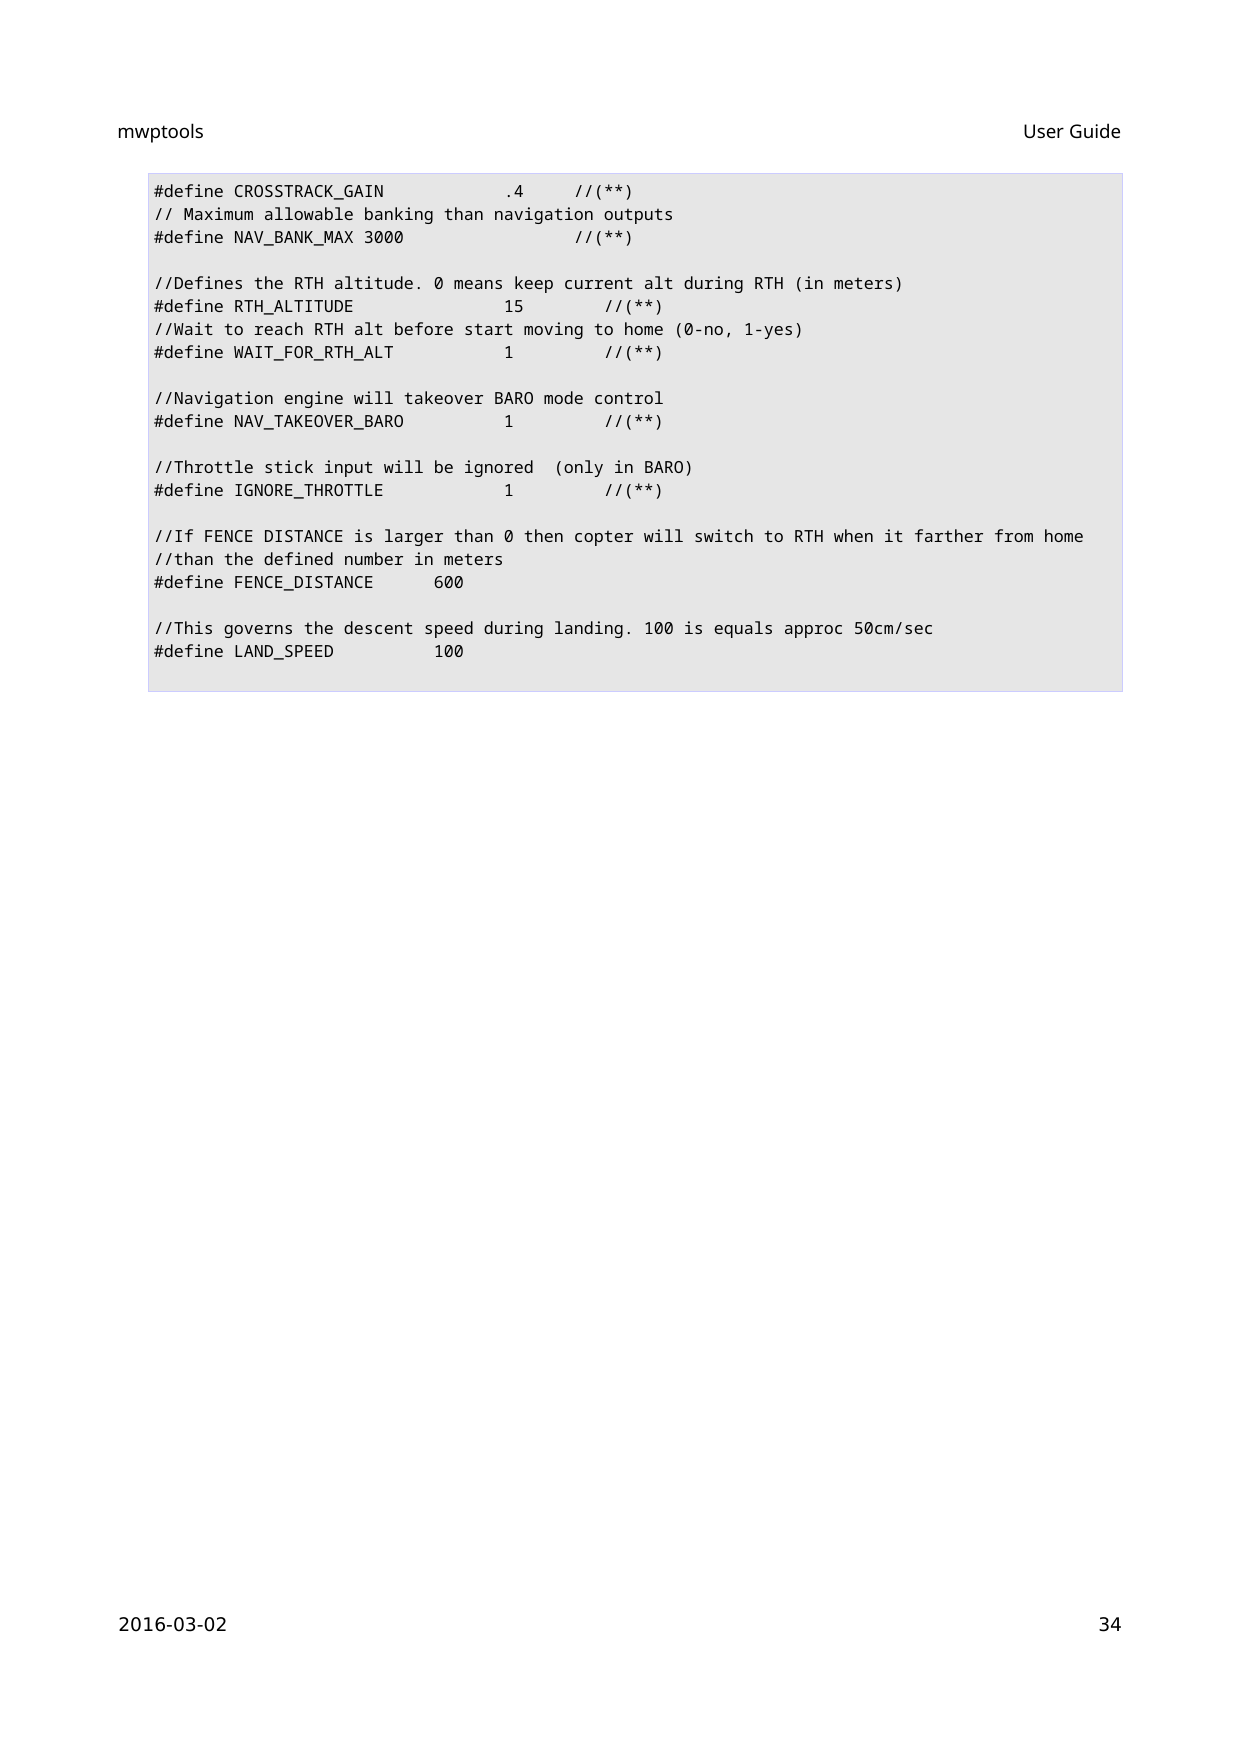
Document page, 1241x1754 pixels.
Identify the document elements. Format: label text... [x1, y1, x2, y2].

text #define NAV_TAKEOVER_BARO 1 //(**) [149, 403, 1122, 426]
text //Wait to reach RTH alt before start moving to home (0-no, 1-yes) [149, 311, 1122, 334]
text #define FENCE_DISTANCE 600 [149, 564, 1122, 587]
text //Defines the RTH altitude. 0 means keep current alt during RTH (in meters) [149, 265, 1122, 288]
text // Maximum allowable banking than navigation outputs [149, 196, 1122, 219]
text //This governs the descent speed during landing. 100 is equals approc 50cm/sec [149, 611, 1122, 633]
text #define WAIT_FOR_RTH_ALT 1 //(**) [149, 334, 1122, 357]
text #define LAND_SPEED 100 [149, 633, 1122, 657]
text #define CROSSTRACK_GAIN .4 //(**) [149, 174, 1122, 196]
text //Throttle stick input will be ignored (only in BARO) [149, 449, 1122, 472]
text //Navigation engine will takeover BARO mode control [149, 380, 1122, 403]
text //If FENCE DISTANCE is larger than 0 then copter will switch to RTH when it farther from home [149, 518, 1122, 541]
text //than the defined number in meters [149, 541, 1122, 564]
text #define RTH_ALTITUDE 15 //(**) [149, 288, 1122, 311]
text #define NAV_BANK_MAX 3000 //(**) [149, 219, 1122, 242]
text #define IGNORE_THROTTLE 1 //(**) [149, 472, 1122, 495]
